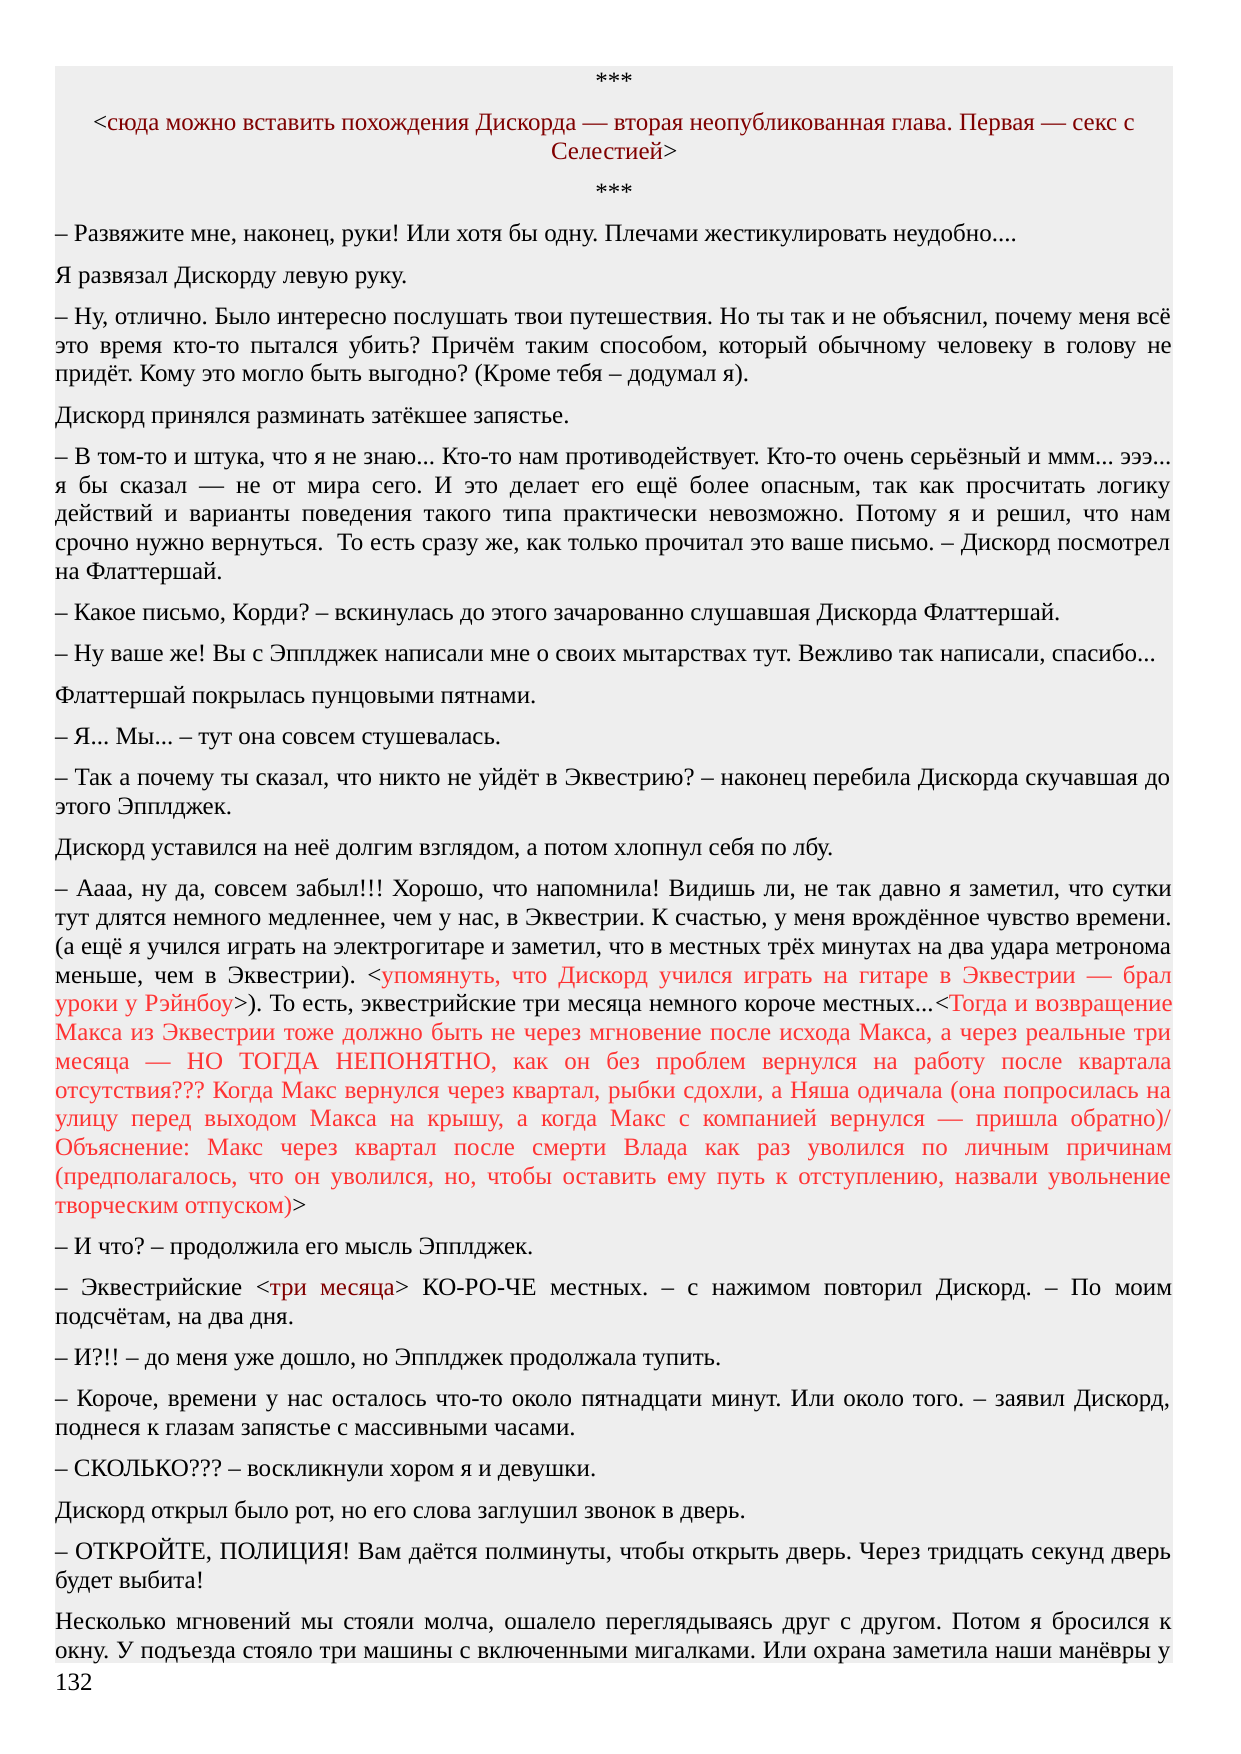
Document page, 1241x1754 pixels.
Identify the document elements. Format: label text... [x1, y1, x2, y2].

text Несколько мгновений мы стояли молча, ошалело переглядываясь друг с другом. Потом я бросился к окну. У подъезда стояло три машины с включенными мигалками. Или охрана заметила наши манёвры у [55, 1606, 1173, 1663]
text – СКОЛЬКО??? – воскликнули хором я и девушки. [55, 1453, 1173, 1482]
text – Аааа, ну да, совсем забыл!!! Хорошо, что напомнила! Видишь ли, не так давно я заметил, что сутки тут длятся немного медленнее, чем у нас, в Эквестрии. К счастью, у меня врождённое чувство времени. (а ещё я учился играть на электрогитаре и заметил, что в местных трёх минутах на два удара метронома меньше, чем в Эквестрии). <упомянуть, что Дискорд учился играть на гитаре в Эквестрии — брал уроки у Рэйнбоу>). То есть, эквестрийские три месяца немного короче местных...<Тогда и возвращение Макса из Эквестрии тоже должно быть не через мгновение после исхода Макса, а через реальные три месяца — НО ТОГДА НЕПОНЯТНО, как он без проблем вернулся на работу после квартала отсутствия??? Когда Макс вернулся через квартал, рыбки сдохли, а Няша одичала (она попросилась на улицу перед выходом Макса на крышу, а когда Макс с компанией вернулся — пришла обратно)/ Объяснение: Макс через квартал после смерти Влада как раз уволился по личным причинам (предполагалось, что он уволился, но, чтобы оставить ему путь к отступлению, назвали увольнение творческим отпуском)> [55, 873, 1173, 1218]
text – В том-то и штука, что я не знаю... Кто-то нам противодействует. Кто-то очень серьёзный и ммм... эээ... я бы сказал — не от мира сего. И это делает его ещё более опасным, так как просчитать логику действий и варианты поведения такого типа практически невозможно. Потому я и решил, что нам срочно нужно вернуться. То есть сразу же, как только прочитал это ваше письмо. – Дискорд посмотрел на Флаттершай. [55, 441, 1173, 585]
text – Развяжите мне, наконец, руки! Или хотя бы одну. Плечами жестикулировать неудобно.... [55, 218, 1173, 247]
text Дискорд принялся разминать затёкшее запястье. [55, 400, 1173, 428]
text – ОТКРОЙТЕ, ПОЛИЦИЯ! Вам даётся полминуты, чтобы открыть дверь. Через тридцать секунд дверь будет выбита! [55, 1536, 1173, 1593]
text Флаттершай покрылась пунцовыми пятнами. [55, 680, 1173, 708]
text Дискорд открыл было рот, но его слова заглушил звонок в дверь. [55, 1495, 1173, 1523]
text – И?!! – до меня уже дошло, но Эпплджек продолжала тупить. [55, 1342, 1173, 1371]
text – И что? – продолжила его мысль Эпплджек. [55, 1231, 1173, 1260]
text – Какое письмо, Корди? – вскинулась до этого зачарованно слушавшая Дискорда Флаттершай. [55, 597, 1173, 626]
text – Я... Мы... – тут она совсем стушевалась. [55, 721, 1173, 750]
text – Эквестрийские <три месяца> КО-РО-ЧЕ местных. – с нажимом повторил Дискорд. – По моим подсчётам, на два дня. [55, 1272, 1173, 1330]
text – Так а почему ты сказал, что никто не уйдёт в Эквестрию? – наконец перебила Дискорда скучавшая до этого Эпплджек. [55, 762, 1173, 820]
text *** [55, 66, 1173, 95]
text – Ну ваше же! Вы с Эпплджек написали мне о своих мытарствах тут. Вежливо так написали, спасибо... [55, 638, 1173, 667]
text Дискорд уставился на неё долгим взглядом, а потом хлопнул себя по лбу. [55, 832, 1173, 861]
text *** [55, 177, 1173, 206]
text – Ну, отлично. Было интересно послушать твои путешествия. Но ты так и не объяснил, почему меня всё это время кто-то пытался убить? Причём таким способом, который обычному человеку в голову не придёт. Кому это могло быть выгодно? (Кроме тебя – додумал я). [55, 301, 1173, 387]
text <сюда можно вставить похождения Дискорда — вторая неопубликованная глава. Первая — секс с Селестией> [55, 107, 1173, 165]
text – Короче, времени у нас осталось что-то около пятнадцати минут. Или около того. – заявил Дискорд, поднеся к глазам запястье с массивными часами. [55, 1383, 1173, 1441]
text Я развязал Дискорду левую руку. [55, 260, 1173, 288]
